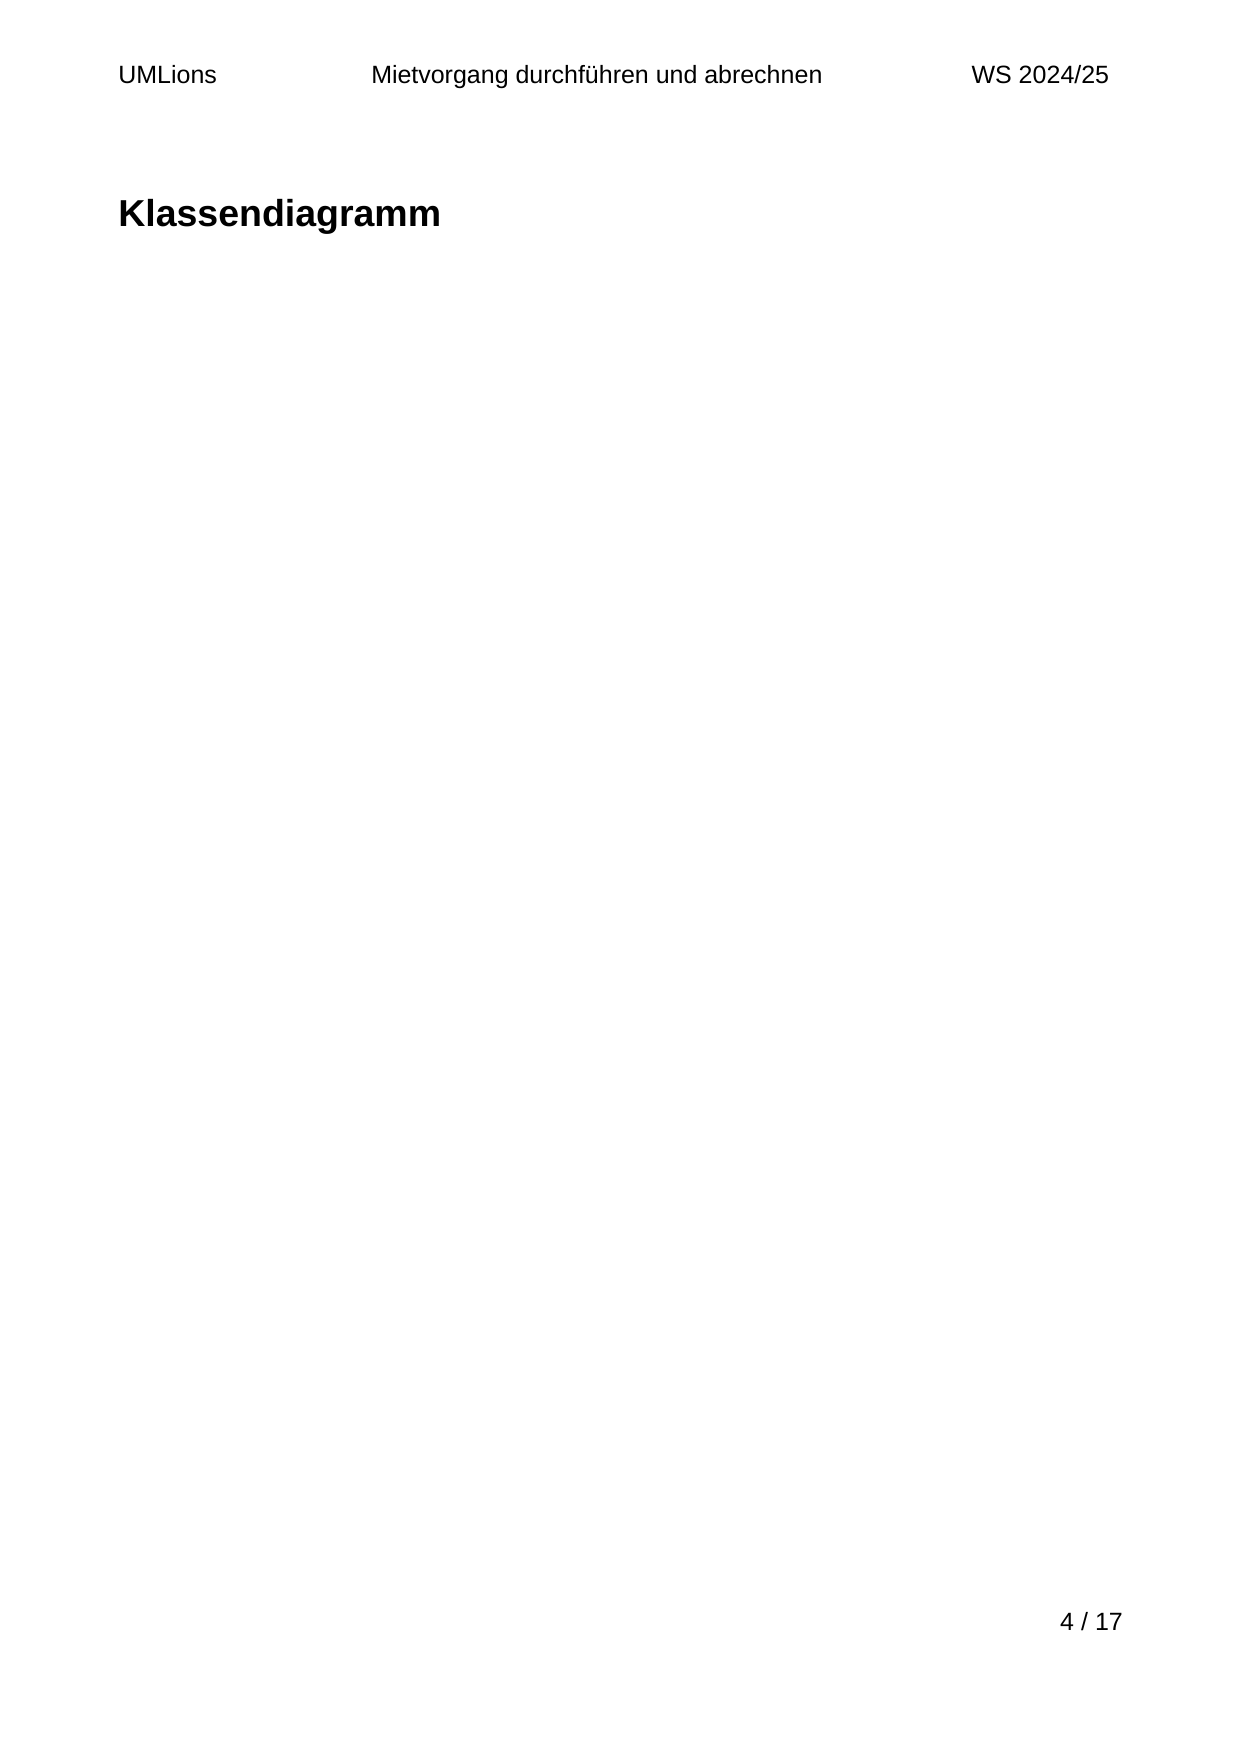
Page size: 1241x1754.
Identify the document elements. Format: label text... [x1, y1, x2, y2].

subtitle Klassendiagramm [118, 191, 1122, 234]
